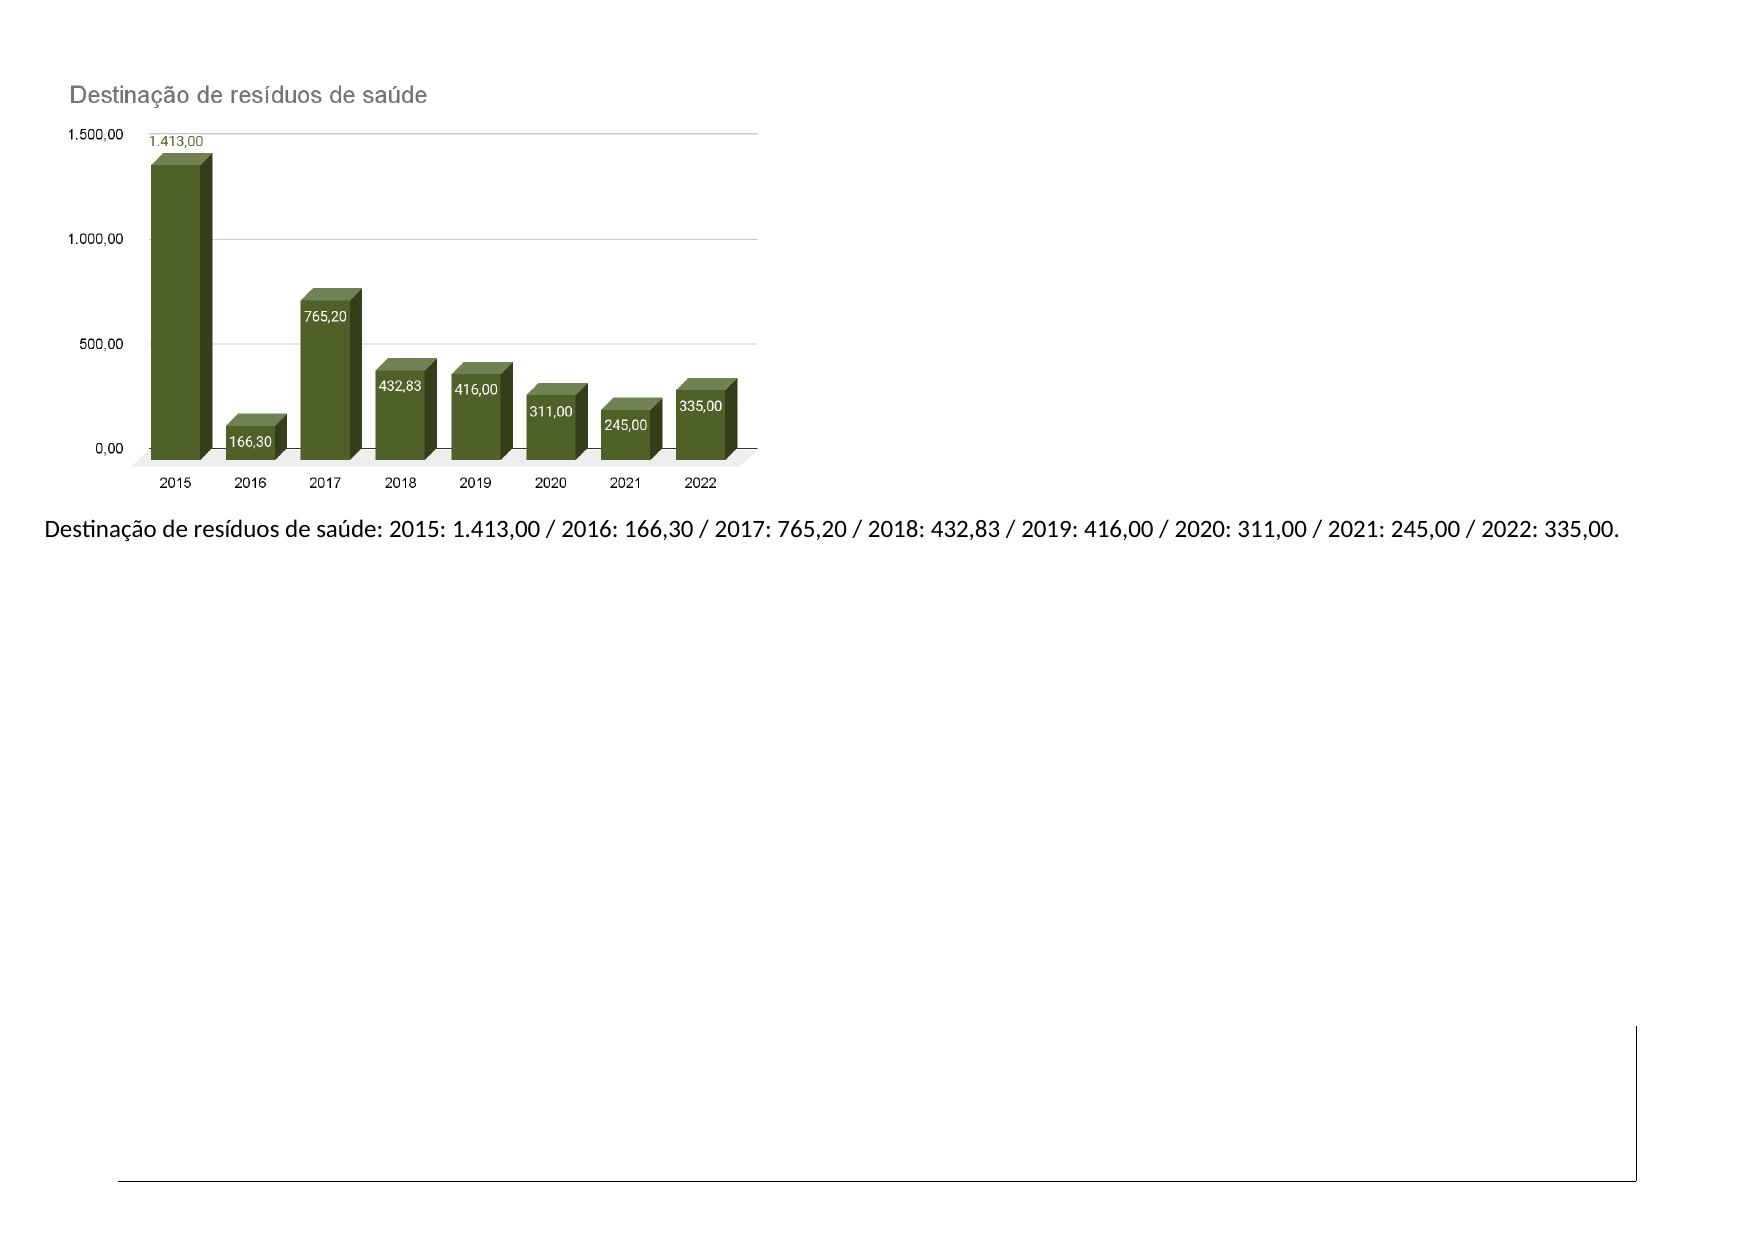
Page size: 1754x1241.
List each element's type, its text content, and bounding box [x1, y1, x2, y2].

text Destinação de resíduos de saúde: 2015: 1.413,00 / 2016: 166,30 / 2017: 765,20 / 2018: 432,83 / 2019: 416,00 / 2020: 311,00 / 2021: 245,00 / 2022: 335,00. [44, 513, 1712, 574]
